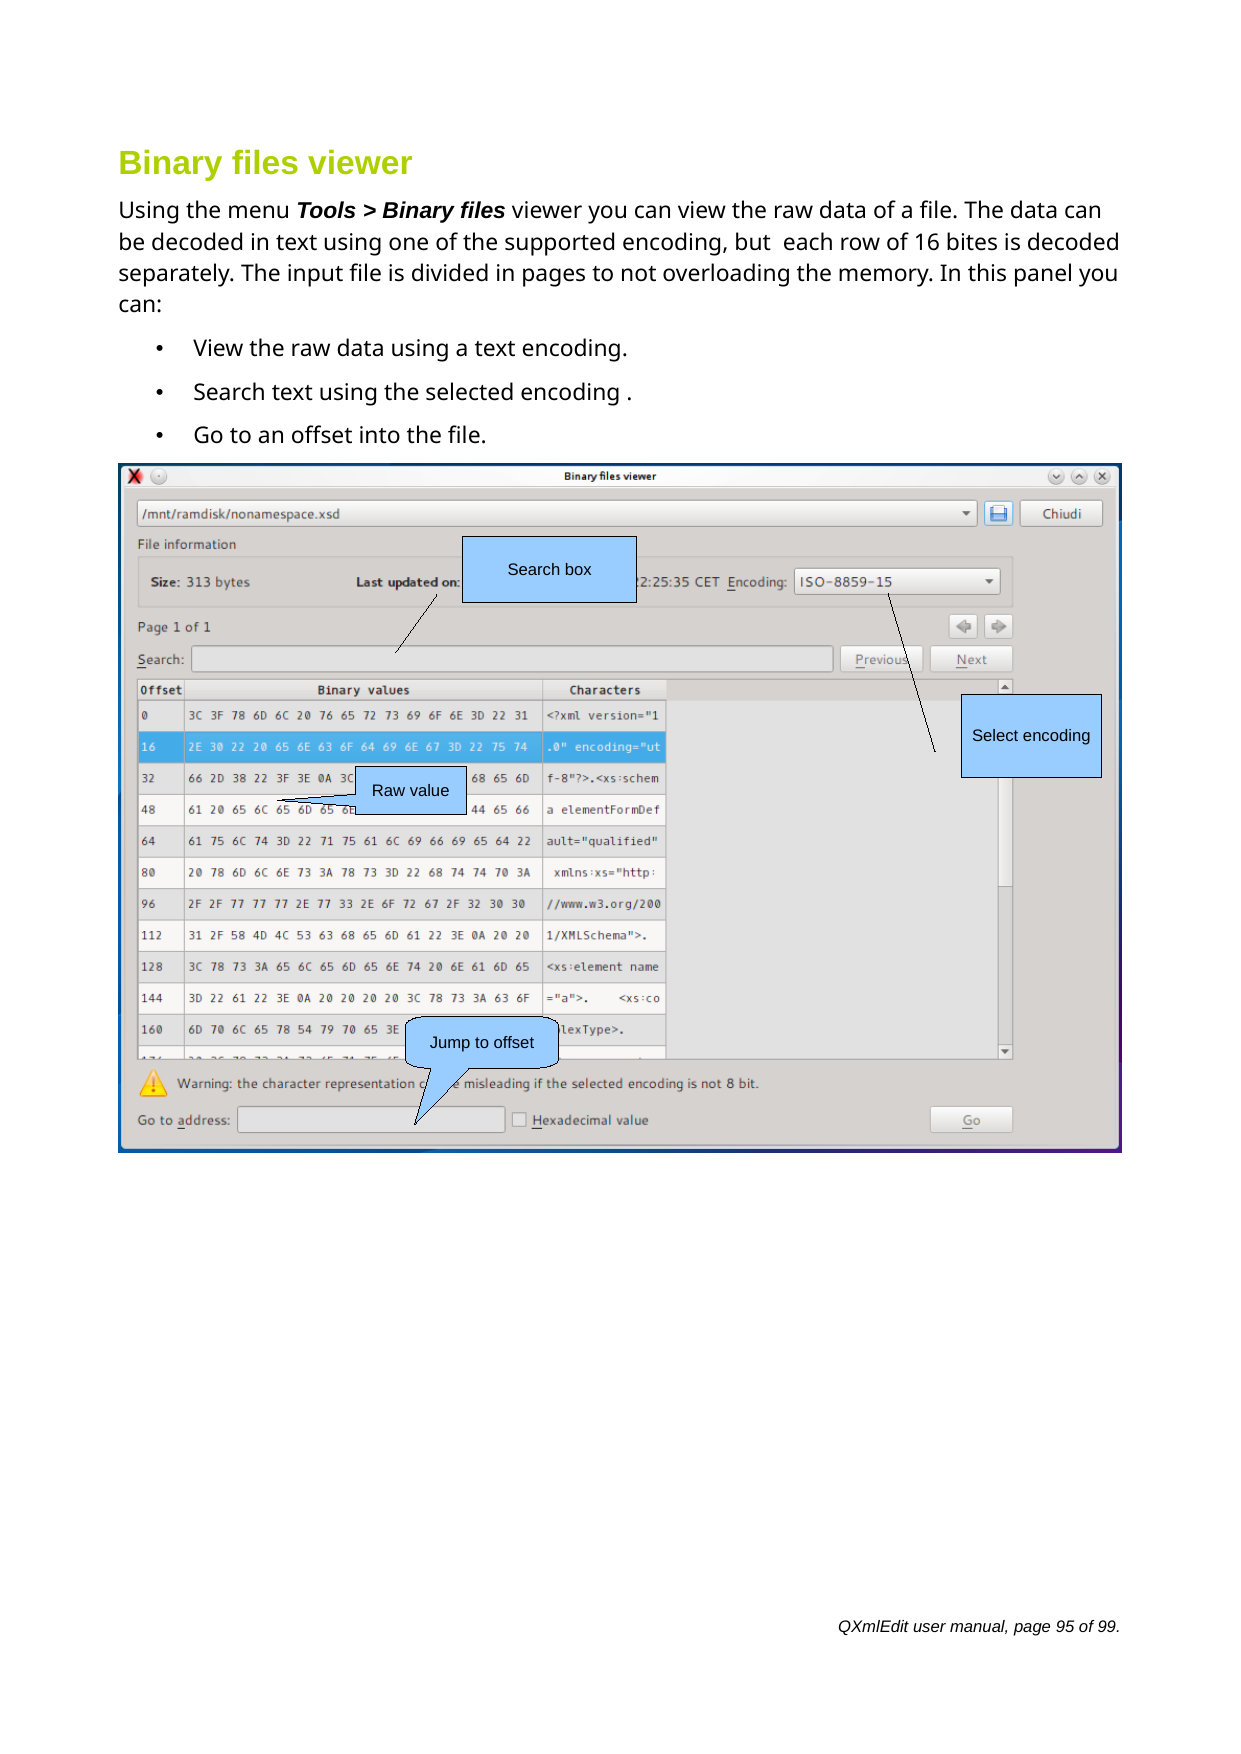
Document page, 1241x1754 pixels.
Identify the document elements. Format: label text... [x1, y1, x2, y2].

list Go to an offset into the file. [156, 419, 1122, 451]
subtitle Binary files viewer [118, 143, 1122, 182]
list Search text using the selected encoding . [156, 376, 1122, 407]
list View the raw data using a text encoding. [156, 332, 1122, 363]
picture [118, 463, 1122, 1153]
text Using the menu Tools > Binary files viewer you can view the raw data of a file. The data can be decoded in text using one of the supported encoding, but each row of 16 bites is decoded separately. The input file is divided in pages to not overloading the memory. In this panel you can: [118, 194, 1122, 319]
